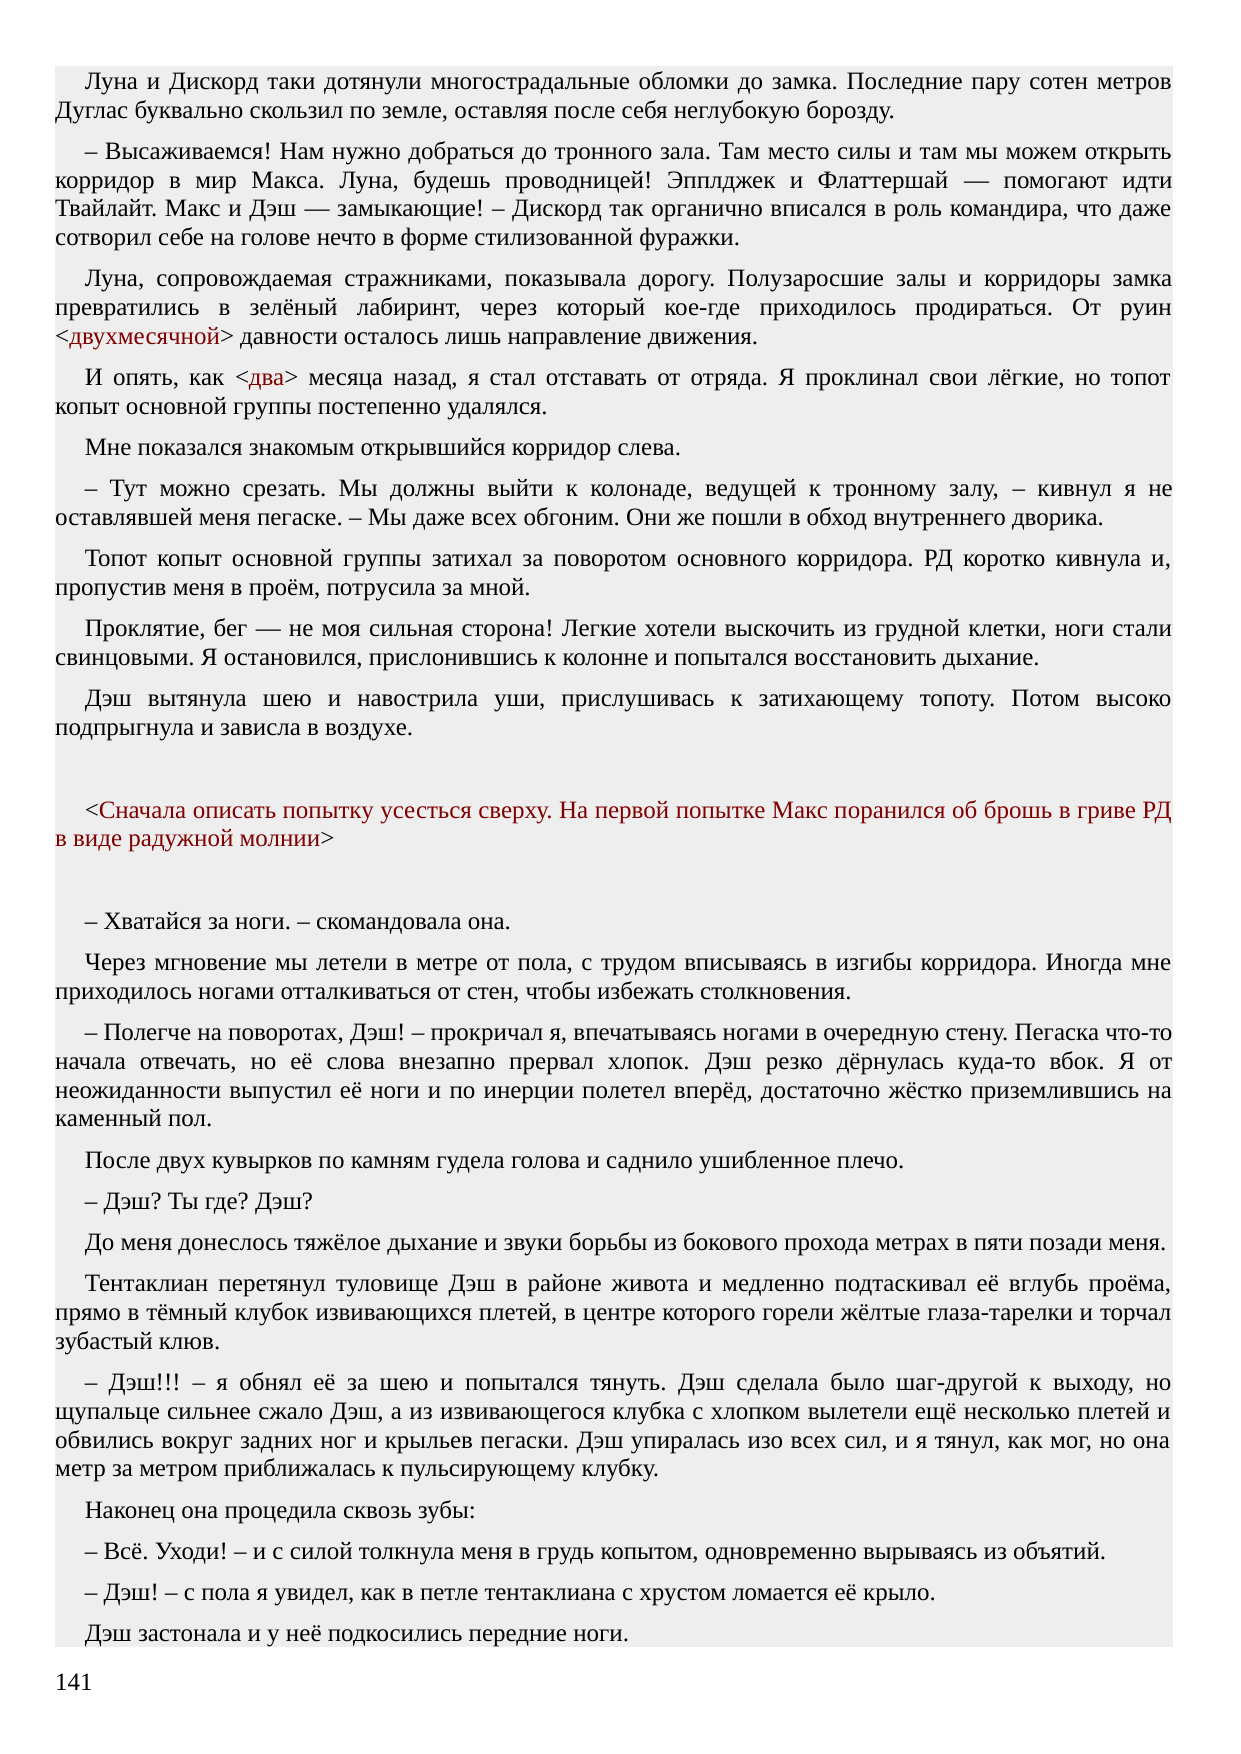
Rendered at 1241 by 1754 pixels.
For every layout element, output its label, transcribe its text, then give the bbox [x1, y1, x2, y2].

text – Высаживаемся! Нам нужно добраться до тронного зала. Там место силы и там мы можем открыть корридор в мир Макса. Луна, будешь проводницей! Эпплджек и Флаттершай — помогают идти Твайлайт. Макс и Дэш — замыкающие! – Дискорд так органично вписался в роль командира, что даже сотворил себе на голове нечто в форме стилизованной фуражки. [55, 136, 1173, 251]
text – Дэш? Ты где? Дэш? [55, 1186, 1173, 1215]
text Дэш застонала и у неё подкосились передние ноги. [55, 1618, 1173, 1647]
text – Тут можно срезать. Мы должны выйти к колонаде, ведущей к тронному залу, – кивнул я не оставлявшей меня пегаске. – Мы даже всех обгоним. Они же пошли в обход внутреннего дворика. [55, 473, 1173, 531]
text <Cначала описать попытку усесться сверху. На первой попытке Макс поранился об брошь в гриве РД в виде радужной молнии> [55, 795, 1173, 852]
text Дэш вытянула шею и навострила уши, прислушивась к затихающему топоту. Потом высоко подпрыгнула и зависла в воздухе. [55, 683, 1173, 741]
text – Дэш!!! – я обнял её за шею и попытался тянуть. Дэш сделала было шаг-другой к выходу, но щупальце сильнее сжало Дэш, а из извивающегося клубка с хлопком вылетели ещё несколько плетей и обвились вокруг задних ног и крыльев пегаски. Дэш упиралась изо всех сил, и я тянул, как мог, но она метр за метром приближалась к пульсирующему клубку. [55, 1367, 1173, 1482]
text И опять, как <два> месяца назад, я стал отставать от отряда. Я проклинал свои лёгкие, но топот копыт основной группы постепенно удалялся. [55, 362, 1173, 420]
text До меня донеслось тяжёлое дыхание и звуки борьбы из бокового прохода метрах в пяти позади меня. [55, 1227, 1173, 1256]
text Тентаклиан перетянул туловище Дэш в районе живота и медленно подтаскивал её вглубь проёма, прямо в тёмный клубок извивающихся плетей, в центре которого горели жёлтые глаза-тарелки и торчал зубастый клюв. [55, 1268, 1173, 1355]
text Проклятие, бег — не моя сильная сторона! Легкие хотели выскочить из грудной клетки, ноги стали свинцовыми. Я остановился, прислонившись к колонне и попытался восстановить дыхание. [55, 613, 1173, 671]
text Мне показался знакомым открывшийся корридор слева. [55, 432, 1173, 461]
text – Полегче на поворотах, Дэш! – прокричал я, впечатываясь ногами в очередную стену. Пегаска что-то начала отвечать, но её слова внезапно прервал хлопок. Дэш резко дёрнулась куда-то вбок. Я от неожиданности выпустил её ноги и по инерции полетел вперёд, достаточно жёстко приземлившись на каменный пол. [55, 1017, 1173, 1132]
text Луна и Дискорд таки дотянули многострадальные обломки до замка. Последние пару сотен метров Дуглас буквально скользил по земле, оставляя после себя неглубокую борозду. [55, 66, 1173, 123]
text Луна, сопровождаемая стражниками, показывала дорогу. Полузаросшие залы и корридоры замка превратились в зелёный лабиринт, через который кое-где приходилось продираться. От руин <двухмесячной> давности осталось лишь направление движения. [55, 263, 1173, 350]
text Топот копыт основной группы затихал за поворотом основного корридора. РД коротко кивнула и, пропустив меня в проём, потрусила за мной. [55, 543, 1173, 601]
text Через мгновение мы летели в метре от пола, с трудом вписываясь в изгибы корридора. Иногда мне приходилось ногами отталкиваться от стен, чтобы избежать столкновения. [55, 947, 1173, 1005]
text – Всё. Уходи! – и с силой толкнула меня в грудь копытом, одновременно вырываясь из объятий. [55, 1536, 1173, 1565]
text – Хватайся за ноги. – скомандовала она. [55, 906, 1173, 935]
text После двух кувырков по камням гудела голова и саднило ушибленное плечо. [55, 1145, 1173, 1173]
text Наконец она процедила сквозь зубы: [55, 1495, 1173, 1523]
text – Дэш! – с пола я увидел, как в петле тентаклиана с хрустом ломается её крыло. [55, 1577, 1173, 1606]
